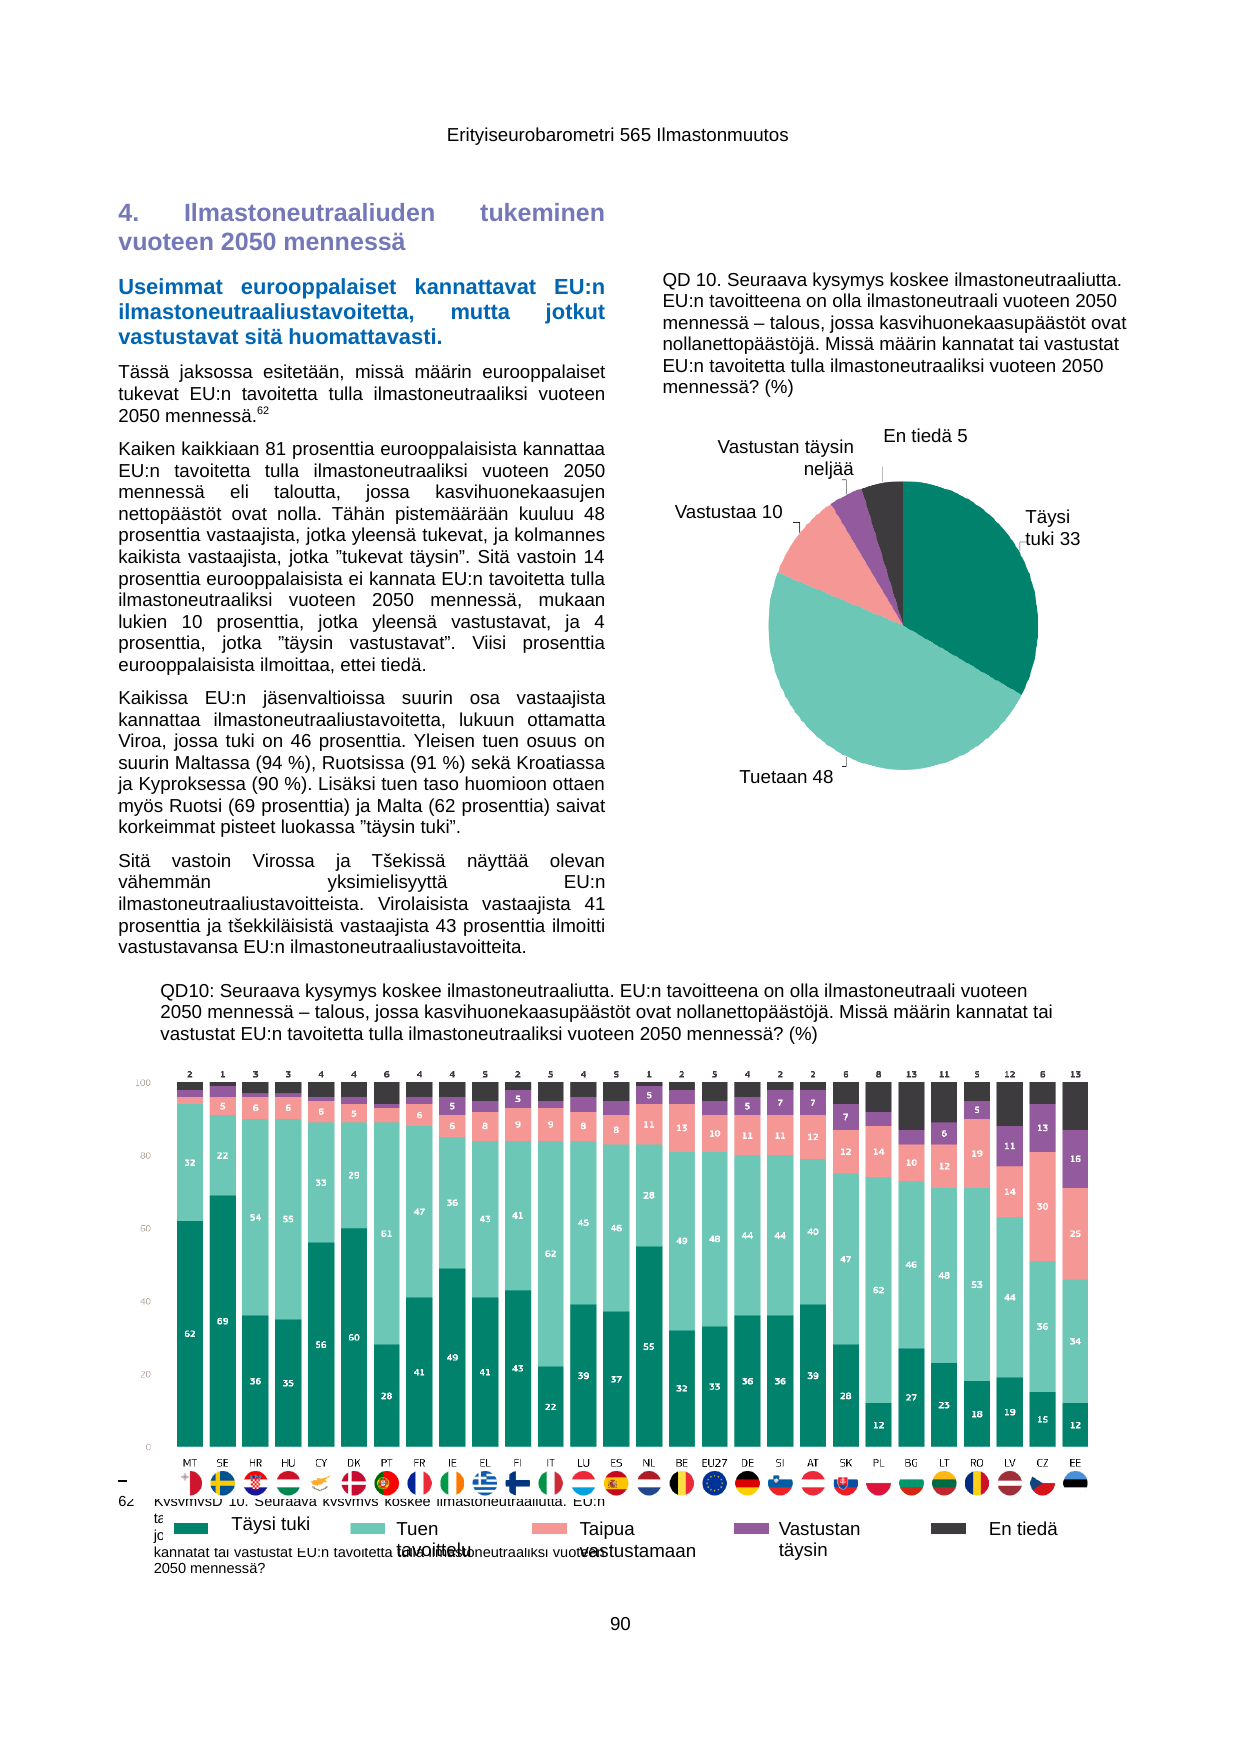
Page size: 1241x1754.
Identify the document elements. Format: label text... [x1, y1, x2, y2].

picture [163, 1506, 973, 1548]
text Tässä jaksossa esitetään, missä määrin eurooppalaiset tukevat EU:n tavoitetta tulla ilmastoneutraaliksi vuoteen 2050 mennessä. [118, 361, 605, 426]
text KysymysD 10. Seuraava kysymys koskee ilmastoneutraaliutta. EU:n tavoitteenaon olla ilmastoneutraali vuoteen 2050 mennessä – talous, jossa kasvihuonekaasupäästöt ovat nollanettopäästöjä. Missä määrin kannatat tai vastustat EU:n tavoitetta tulla ilmastoneutraaliksi vuoteen 2050 mennessä? [118, 1493, 605, 1577]
text Kaiken kaikkiaan 81 prosenttia eurooppalaisista kannattaa EU:n tavoitetta tulla ilmastoneutraaliksi vuoteen 2050 mennessä eli taloutta, jossa kasvihuonekaasujen nettopäästöt ovat nolla. Tähän pistemäärään kuuluu 48 prosenttia vastaajista, jotka yleensä tukevat, ja kolmannes kaikista vastaajista, jotka ”tukevat täysin”. Sitä vastoin 14 prosenttia eurooppalaisista ei kannata EU:n tavoitetta tulla ilmastoneutraaliksi vuoteen 2050 mennessä, mukaan lukien 10 prosenttia, jotka yleensä vastustavat, ja 4 prosenttia, jotka ”täysin vastustavat”. Viisi prosenttia eurooppalaisista ilmoittaa, ettei tiedä. [118, 438, 605, 675]
picture [754, 465, 1041, 780]
text Sitä vastoin Virossa ja Tšekissä näyttää olevan vähemmän yksimielisyyttä EU:n ilmastoneutraaliustavoitteista. Virolaisista vastaajista 41 prosenttia ja tšekkiläisistä vastaajista 43 prosenttia ilmoitti vastustavansa EU:n ilmastoneutraaliustavoitteita. [118, 850, 605, 958]
picture [127, 1063, 1097, 1499]
text Kaikissa EU:n jäsenvaltioissa suurin osa vastaajista kannattaa ilmastoneutraaliustavoitetta, lukuun ottamatta Viroa, jossa tuki on 46 prosenttia. Yleisen tuen osuus on suurin Maltassa (94 %), Ruotsissa (91 %) sekä Kroatiassa ja Kyproksessa (90 %). Lisäksi tuen taso huomioon ottaen myös Ruotsi (69 prosenttia) ja Malta (62 prosenttia) saivat korkeimmat pisteet luokassa ”täysin tuki”. [118, 687, 605, 838]
subtitle 4. Ilmastoneutraaliuden tukeminen vuoteen 2050 mennessä [118, 198, 605, 255]
text Useimmat eurooppalaiset kannattavat EU:n ilmastoneutraaliustavoitetta, mutta jotkut vastustavat sitä huomattavasti. [118, 274, 605, 349]
